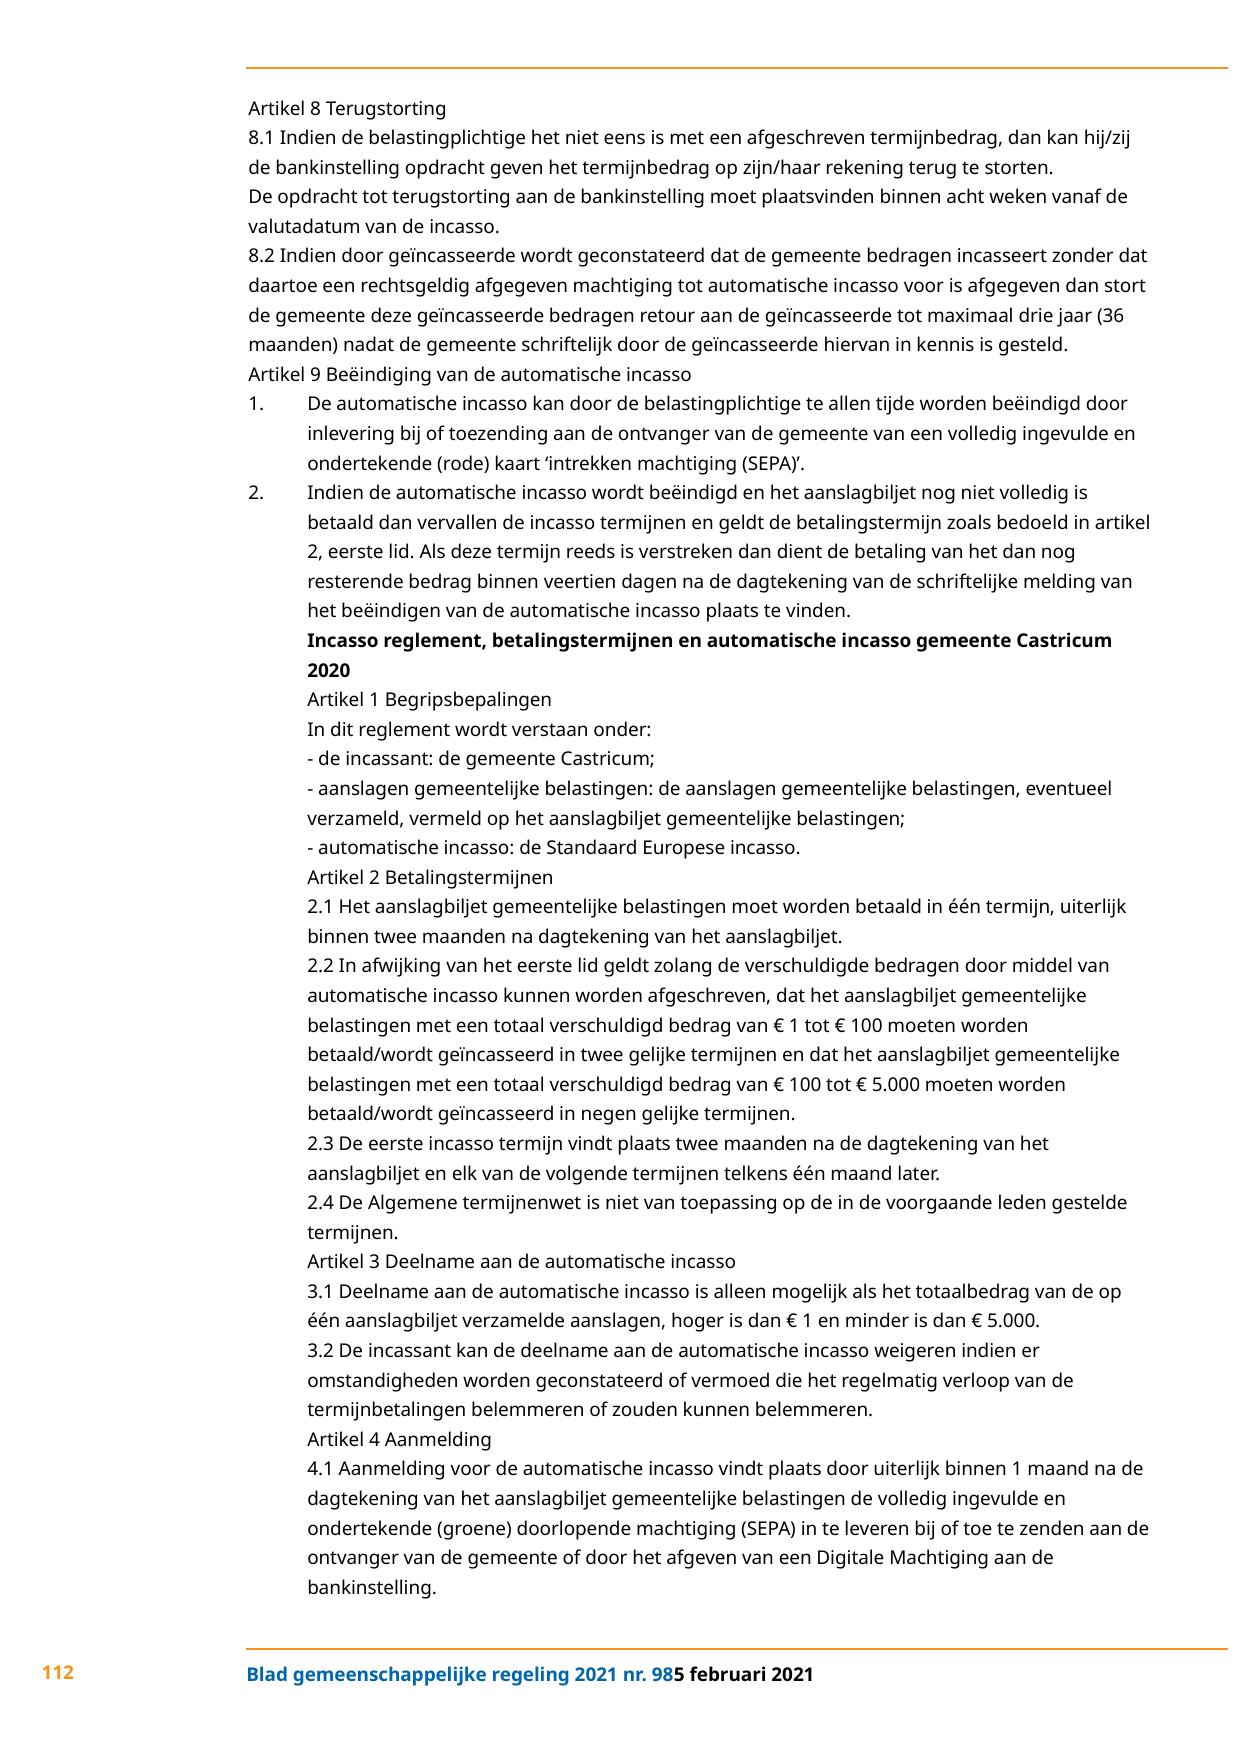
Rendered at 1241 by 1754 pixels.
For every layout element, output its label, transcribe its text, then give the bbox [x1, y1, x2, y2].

text De opdracht tot terugstorting aan de bankinstelling moet plaatsvinden binnen acht weken vanaf de valutadatum van de incasso. [248, 183, 1152, 239]
list 4.1 Aanmelding voor de automatische incasso vindt plaats door uiterlijk binnen 1 maand na de dagtekening van het aanslagbiljet gemeentelijke belastingen de volledig ingevulde en ondertekende (groene) doorlopende machtiging (SEPA) in te leveren bij of toe te zenden aan de ontvanger van de gemeente of door het afgeven van een Digitale Machtiging aan de bankinstelling. [248, 1456, 1152, 1600]
list - aanslagen gemeentelijke belastingen: de aanslagen gemeentelijke belastingen, eventueel verzameld, vermeld op het aanslagbiljet gemeentelijke belastingen; [248, 775, 1152, 831]
list Incasso reglement, betalingstermijnen en automatische incasso gemeente Castricum 2020 [248, 627, 1152, 683]
list In dit reglement wordt verstaan onder: [248, 716, 1152, 742]
list Artikel 1 Begripsbepalingen [248, 686, 1152, 712]
list 2.3 De eerste incasso termijn vindt plaats twee maanden na de dagtekening van het aanslagbiljet en elk van de volgende termijnen telkens één maand later. [248, 1130, 1152, 1186]
list - automatische incasso: de Standaard Europese incasso. [248, 834, 1152, 860]
list 2.2 In afwijking van het eerste lid geldt zolang de verschuldigde bedragen door middel van automatische incasso kunnen worden afgeschreven, dat het aanslagbiljet gemeentelijke belastingen met een totaal verschuldigd bedrag van € 1 tot € 100 moeten worden betaald/wordt geïncasseerd in twee gelijke termijnen en dat het aanslagbiljet gemeentelijke belastingen met een totaal verschuldigd bedrag van € 100 tot € 5.000 moeten worden betaald/wordt geïncasseerd in negen gelijke termijnen. [248, 953, 1152, 1126]
list Artikel 2 Betalingstermijnen [248, 864, 1152, 890]
list Indien de automatische incasso wordt beëindigd en het aanslagbiljet nog niet volledig is betaald dan vervallen de incasso termijnen en geldt de betalingstermijn zoals bedoeld in artikel 2, eerste lid. Als deze termijn reeds is verstreken dan dient de betaling van het dan nog resterende bedrag binnen veertien dagen na de dagtekening van de schriftelijke melding van het beëindigen van de automatische incasso plaats te vinden. [248, 479, 1152, 623]
text Artikel 9 Beëindiging van de automatische incasso [248, 361, 1152, 387]
list 3.2 De incassant kan de deelname aan de automatische incasso weigeren indien er omstandigheden worden geconstateerd of vermoed die het regelmatig verloop van de termijnbetalingen belemmeren of zouden kunnen belemmeren. [248, 1337, 1152, 1422]
list 2.4 De Algemene termijnenwet is niet van toepassing op de in de voorgaande leden gestelde termijnen. [248, 1189, 1152, 1245]
list 3.1 Deelname aan de automatische incasso is alleen mogelijk als het totaalbedrag van de op één aanslagbiljet verzamelde aanslagen, hoger is dan € 1 en minder is dan € 5.000. [248, 1278, 1152, 1333]
text 8.1 Indien de belastingplichtige het niet eens is met een afgeschreven termijnbedrag, dan kan hij/zij de bankinstelling opdracht geven het termijnbedrag op zijn/haar rekening terug te storten. [248, 124, 1152, 180]
text 8.2 Indien door geïncasseerde wordt geconstateerd dat de gemeente bedragen incasseert zonder dat daartoe een rechtsgeldig afgegeven machtiging tot automatische incasso voor is afgegeven dan stort de gemeente deze geïncasseerde bedragen retour aan de geïncasseerde tot maximaal drie jaar (36 maanden) nadat de gemeente schriftelijk door de geïncasseerde hiervan in kennis is gesteld. [248, 243, 1152, 357]
picture [41, 47, 231, 172]
list Artikel 4 Aanmelding [248, 1426, 1152, 1452]
list De automatische incasso kan door de belastingplichtige te allen tijde worden beëindigd door inlevering bij of toezending aan de ontvanger van de gemeente van een volledig ingevulde en ondertekende (rode) kaart ‘intrekken machtiging (SEPA)’. [248, 391, 1152, 476]
list - de incassant: de gemeente Castricum; [248, 746, 1152, 771]
list Artikel 3 Deelname aan de automatische incasso [248, 1248, 1152, 1274]
text Artikel 8 Terugstorting [248, 95, 1152, 121]
list 2.1 Het aanslagbiljet gemeentelijke belastingen moet worden betaald in één termijn, uiterlijk binnen twee maanden na dagtekening van het aanslagbiljet. [248, 893, 1152, 949]
